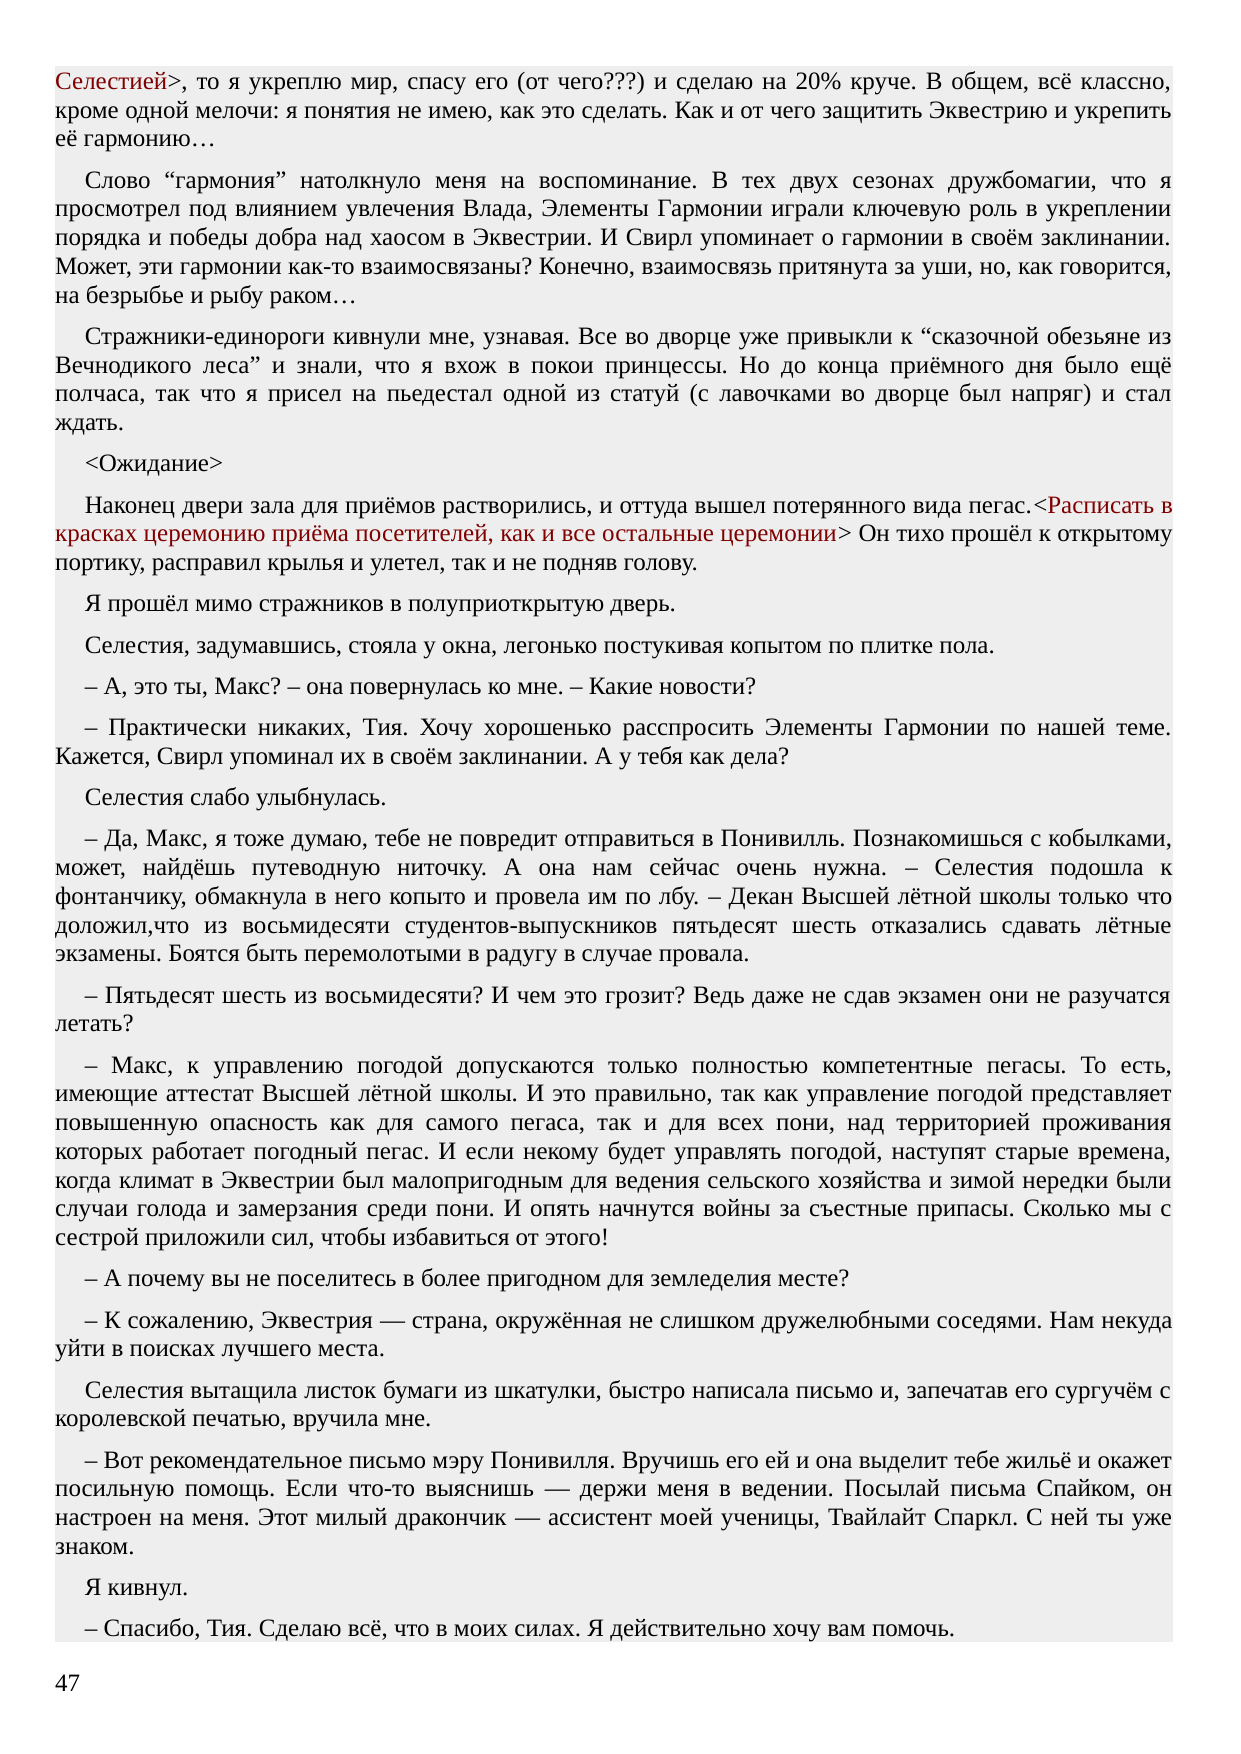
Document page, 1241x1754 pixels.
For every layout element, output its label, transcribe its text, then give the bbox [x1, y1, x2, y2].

text – Пятьдесят шесть из восьмидесяти? И чем это грозит? Ведь даже не сдав экзамен они не разучатся летать? [55, 980, 1173, 1037]
text – Да, Макс, я тоже думаю, тебе не повредит отправиться в Понивилль. Познакомишься с кобылками, может, найдёшь путеводную ниточку. А она нам сейчас очень нужна. – Селестия подошла к фонтанчику, обмакнула в него копыто и провела им по лбу. – Декан Высшей лётной школы только что доложил,что из восьмидесяти студентов-выпускников пятьдесят шесть отказались сдавать лётные экзамены. Боятся быть перемолотыми в радугу в случае провала. [55, 823, 1173, 967]
text – К сожалению, Эквестрия — страна, окружённая не слишком дружелюбными соседями. Нам некуда уйти в поисках лучшего места. [55, 1305, 1173, 1362]
text Селестия, задумавшись, стояла у окна, легонько постукивая копытом по плитке пола. [55, 630, 1173, 658]
text Селестией>, то я укреплю мир, спасу его (от чего???) и сделаю на 20% круче. В общем, всё классно, кроме одной мелочи: я понятия не имею, как это сделать. Как и от чего защитить Эквестрию и укрепить её гармонию… [55, 66, 1173, 152]
text – Макс, к управлению погодой допускаются только полностью компетентные пегасы. То есть, имеющие аттестат Высшей лётной школы. И это правильно, так как управление погодой представляет повышенную опасность как для самого пегаса, так и для всех пони, над территорией проживания которых работает погодный пегас. И если некому будет управлять погодой, наступят старые времена, когда климат в Эквестрии был малопригодным для ведения сельского хозяйства и зимой нередки были случаи голода и замерзания среди пони. И опять начнутся войны за съестные припасы. Сколько мы с сестрой приложили сил, чтобы избавиться от этого! [55, 1050, 1173, 1251]
text – Вот рекомендательное письмо мэру Понивилля. Вручишь его ей и она выделит тебе жильё и окажет посильную помощь. Если что-то выяснишь — держи меня в ведении. Посылай письма Спайком, он настроен на меня. Этот милый дракончик — ассистент моей ученицы, Твайлайт Спаркл. С ней ты уже знаком. [55, 1445, 1173, 1560]
text – А, это ты, Макс? – она повернулась ко мне. – Какие новости? [55, 671, 1173, 700]
text Стражники-единороги кивнули мне, узнавая. Все во дворце уже привыкли к “сказочной обезьяне из Вечнодикого леса” и знали, что я вхож в покои принцессы. Но до конца приёмного дня было ещё полчаса, так что я присел на пьедестал одной из статуй (с лавочками во дворце был напряг) и стал ждать. [55, 321, 1173, 436]
text Я прошёл мимо стражников в полуприоткрытую дверь. [55, 588, 1173, 617]
text <Ожидание> [55, 448, 1173, 477]
text Наконец двери зала для приёмов растворились, и оттуда вышел потерянного вида пегас.<Расписать в красках церемонию приёма посетителей, как и все остальные церемонии> Он тихо прошёл к открытому портику, расправил крылья и улетел, так и не подняв голову. [55, 490, 1173, 576]
text Селестия вытащила листок бумаги из шкатулки, быстро написала письмо и, запечатав его сургучём с королевской печатью, вручила мне. [55, 1375, 1173, 1432]
text – Спасибо, Тия. Сделаю всё, что в моих силах. Я действительно хочу вам помочь. [55, 1613, 1173, 1642]
text – А почему вы не поселитесь в более пригодном для земледелия месте? [55, 1263, 1173, 1292]
text – Практически никаких, Тия. Хочу хорошенько расспросить Элементы Гармонии по нашей теме. Кажется, Свирл упоминал их в своём заклинании. А у тебя как дела? [55, 712, 1173, 770]
text Селестия слабо улыбнулась. [55, 782, 1173, 811]
text Слово “гармония” натолкнуло меня на воспоминание. В тех двух сезонах дружбомагии, что я просмотрел под влиянием увлечения Влада, Элементы Гармонии играли ключевую роль в укреплении порядка и победы добра над хаосом в Эквестрии. И Свирл упоминает о гармонии в своём заклинании. Может, эти гармонии как-то взаимосвязаны? Конечно, взаимосвязь притянута за уши, но, как говорится, на безрыбье и рыбу раком… [55, 165, 1173, 308]
text Я кивнул. [55, 1572, 1173, 1601]
